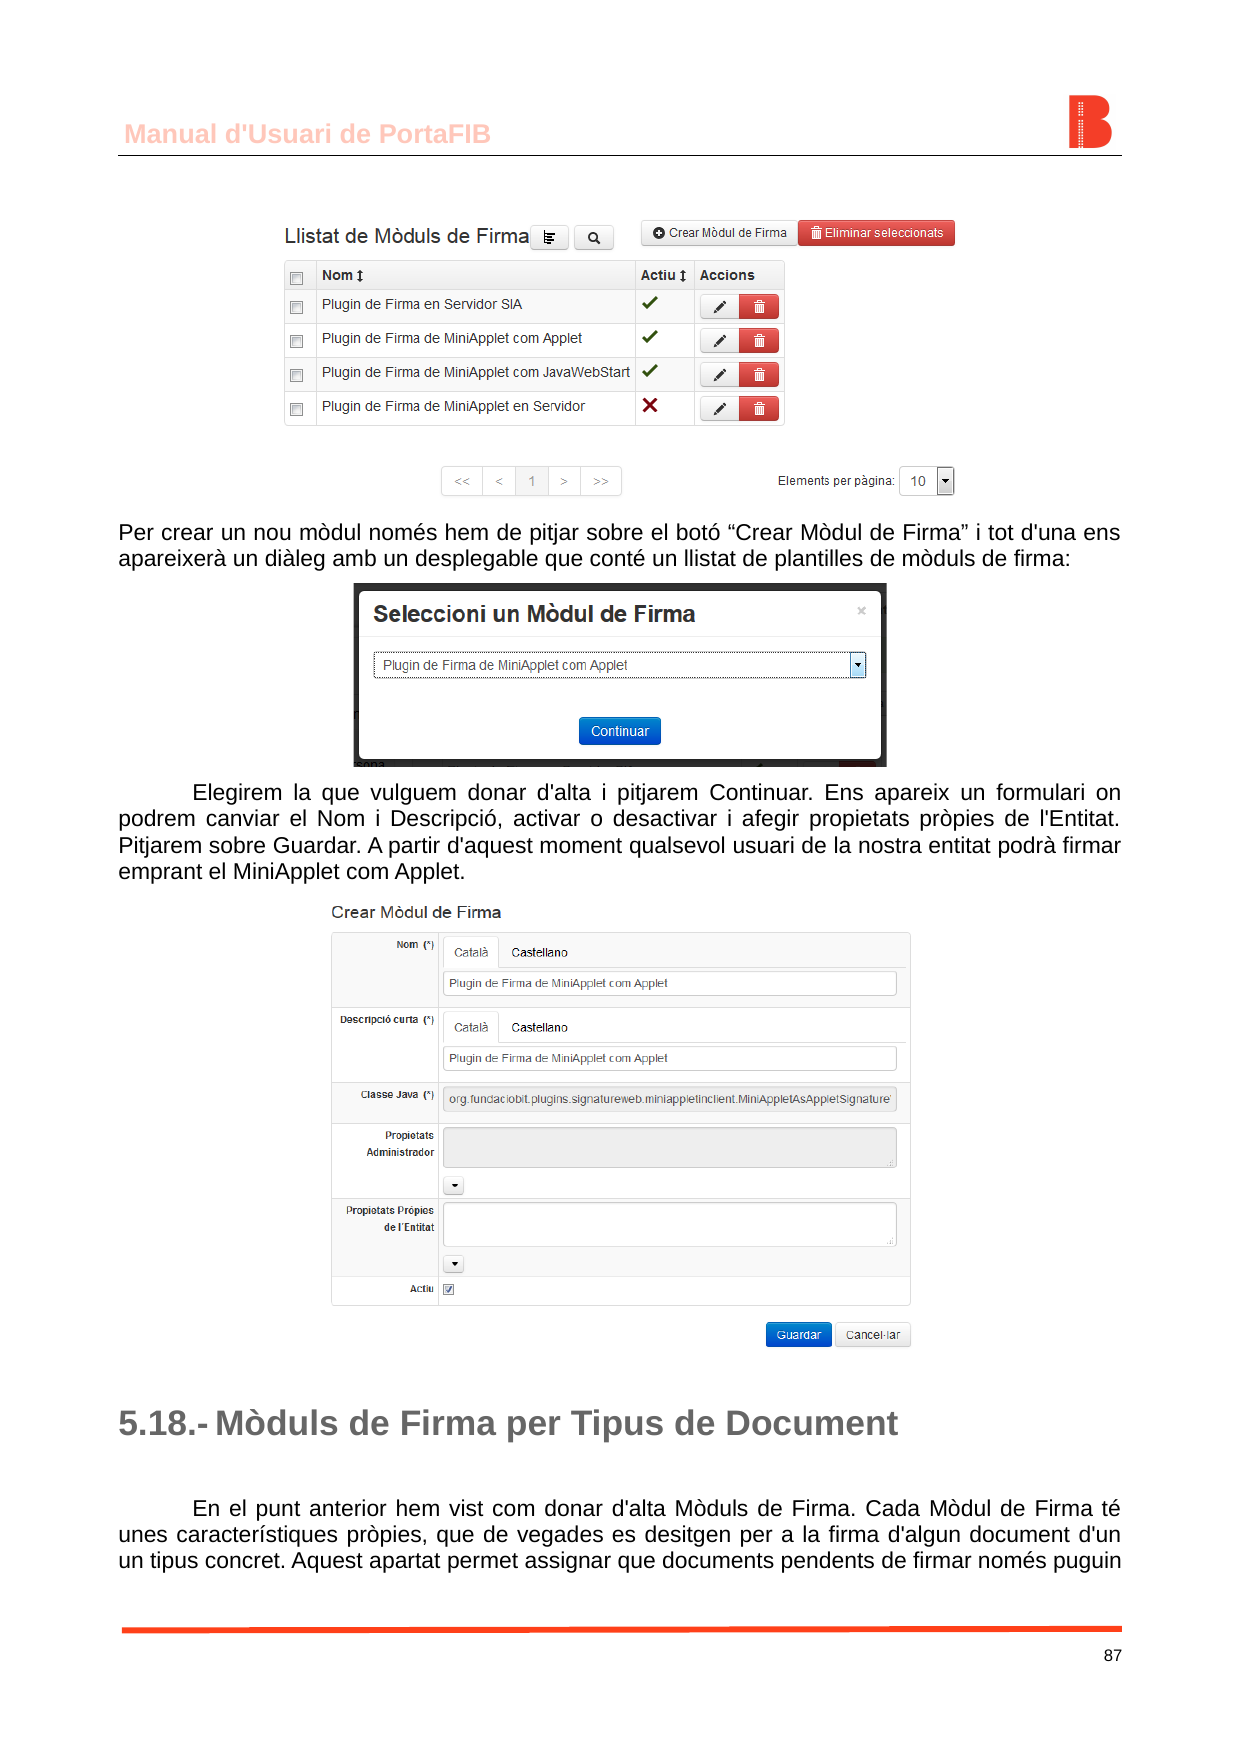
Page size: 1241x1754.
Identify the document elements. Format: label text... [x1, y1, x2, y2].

text En el punt anterior hem vist com donar d'alta Mòduls de Firma. Cada Mòdul de Firma té unes característiques pròpies, que de vegades es desitgen per a la firma d'algun document d'un un tipus concret. Aquest apartat permet assignar que documents pendents de firmar només puguin [118, 1495, 1122, 1574]
picture [323, 896, 917, 1352]
subtitle Mòduls de Firma per Tipus de Document [118, 1403, 1122, 1443]
picture [1063, 94, 1117, 150]
picture [277, 215, 963, 507]
text Elegirem la que vulguem donar d'alta i pitjarem Continuar. Ens apareix un formulari on podrem canviar el Nom i Descripció, activar o desactivar i afegir propietats pròpies de l'Entitat. Pitjarem sobre Guardar. A partir d'aquest moment qualsevol usuari de la nostra entitat podrà firmar emprant el MiniApplet com Applet. [118, 779, 1122, 884]
picture [353, 583, 887, 767]
text Per crear un nou mòdul només hem de pitjar sobre el botó “Crear Mòdul de Firma” i tot d'una ens apareixerà un diàleg amb un desplegable que conté un llistat de plantilles de mòduls de firma: [118, 519, 1122, 571]
